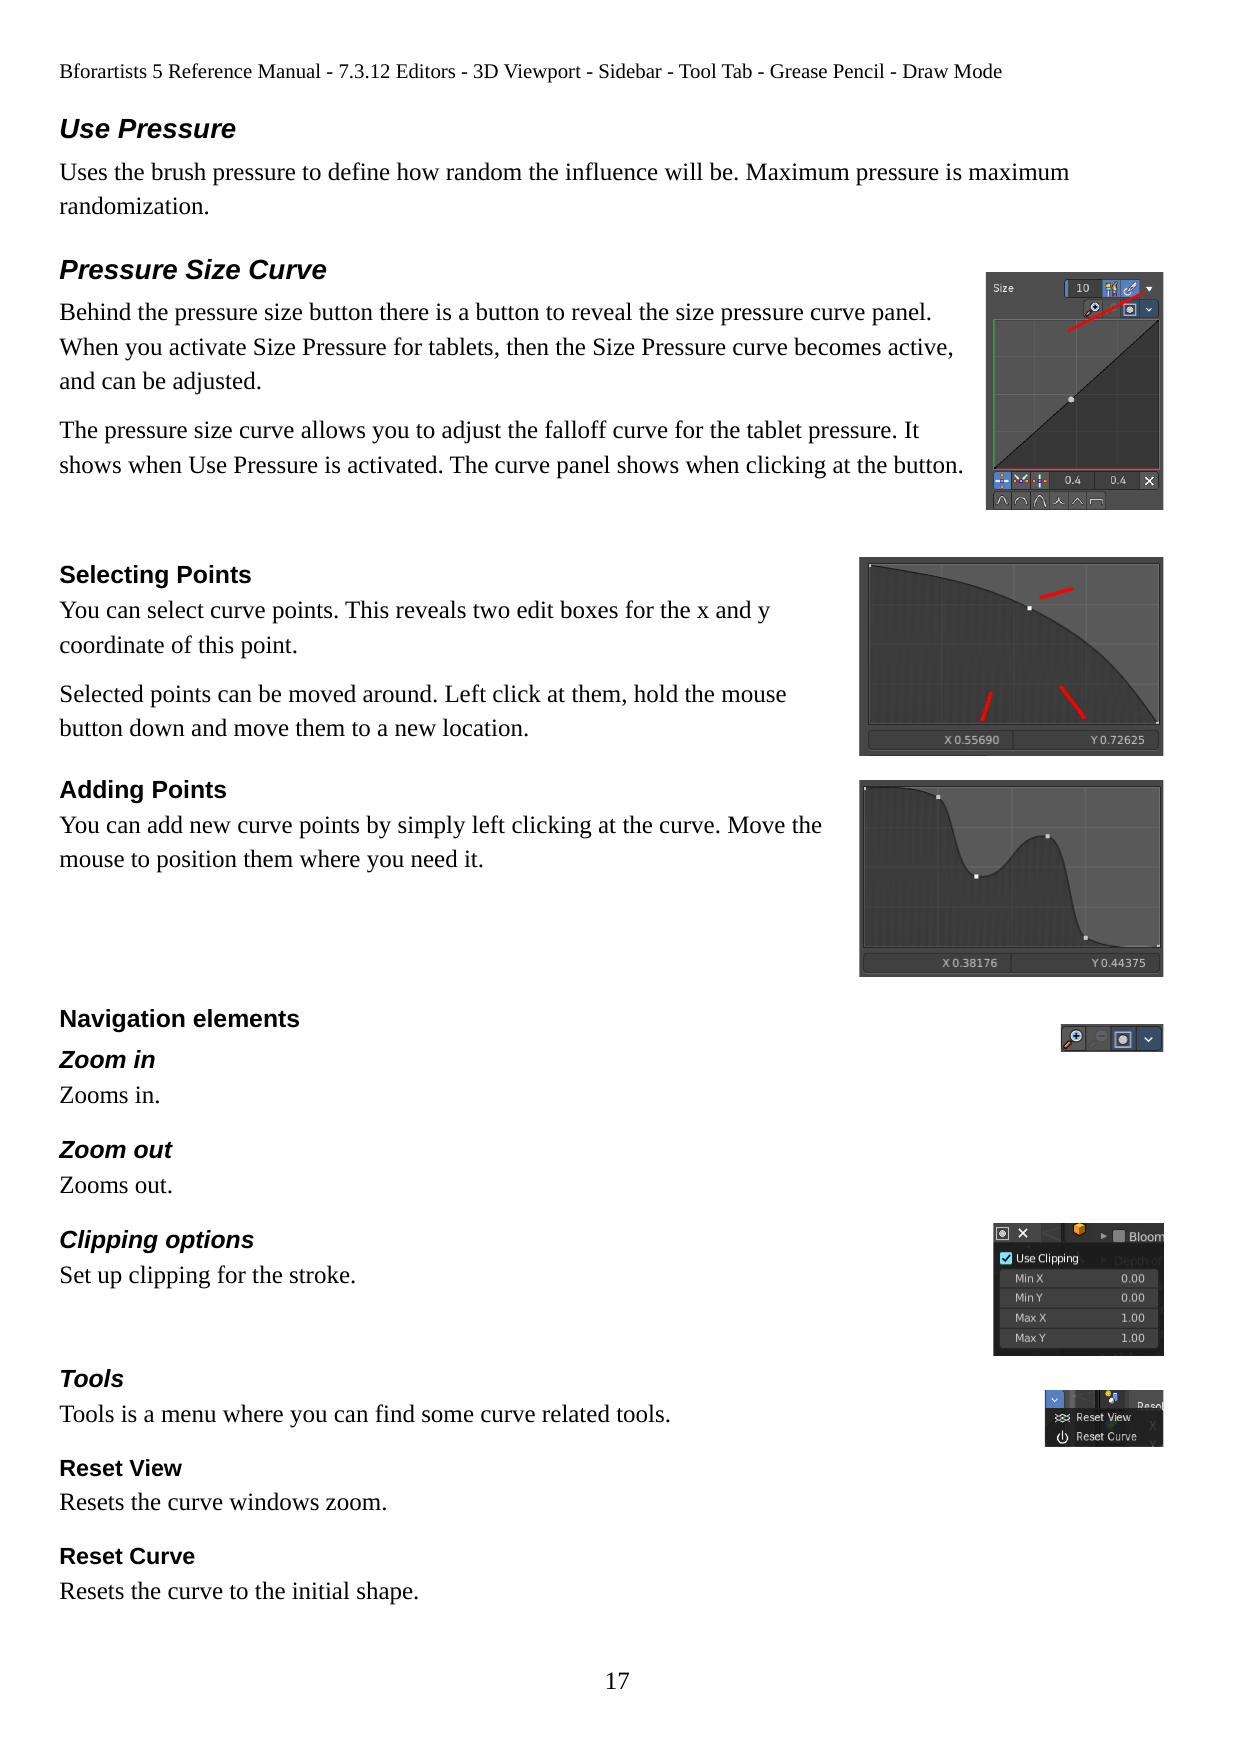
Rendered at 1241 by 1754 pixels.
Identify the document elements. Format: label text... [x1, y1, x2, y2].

subtitle Use Pressure [59, 113, 1181, 144]
text Resets the curve to the initial shape. [59, 1576, 1181, 1604]
picture [1044, 1390, 1164, 1447]
text Zooms out. [59, 1170, 1181, 1198]
picture [859, 780, 1164, 977]
text The pressure size curve allows you to adjust the falloff curve for the tablet pressure. It shows when Use Pressure is activated. The curve panel shows when clicking at the button. [59, 415, 985, 479]
text Resets the curve windows zoom. [59, 1487, 1181, 1516]
subtitle [1164, 561, 1181, 589]
text Set up clipping for the stroke. [59, 1260, 993, 1289]
picture [1060, 1024, 1164, 1052]
text Behind the pressure size button there is a button to reveal the size pressure curve panel. When you activate Size Pressure for tablets, then the Size Pressure curve becomes active, and can be adjusted. [59, 297, 985, 395]
subtitle Tools [59, 1364, 1181, 1393]
picture [985, 272, 1164, 510]
text You can select curve points. This reveals two edit boxes for the x and y coordinate of this point. [59, 595, 859, 658]
subtitle Adding Points [59, 775, 1181, 803]
text Zooms in. [59, 1080, 1181, 1108]
subtitle Navigation elements [59, 1004, 1181, 1032]
subtitle Clipping options [59, 1225, 993, 1254]
subtitle Reset Curve [59, 1543, 1181, 1569]
subtitle Zoom in [59, 1045, 1181, 1073]
text Tools is a menu where you can find some curve related tools. [59, 1399, 1044, 1428]
picture [859, 557, 1164, 756]
subtitle Selecting Points [59, 561, 859, 589]
text Uses the brush pressure to define how random the influence will be. Maximum pressure is maximum randomization. [59, 157, 1181, 220]
subtitle Pressure Size Curve [59, 253, 1181, 285]
text You can add new curve points by simply left clicking at the curve. Move the mouse to position them where you need it. [59, 810, 859, 873]
picture [993, 1223, 1164, 1356]
subtitle Zoom out [59, 1135, 1181, 1163]
subtitle Reset View [59, 1454, 1181, 1481]
subtitle [1164, 1225, 1181, 1254]
text Selected points can be moved around. Left click at them, hold the mouse button down and move them to a new location. [59, 679, 859, 742]
